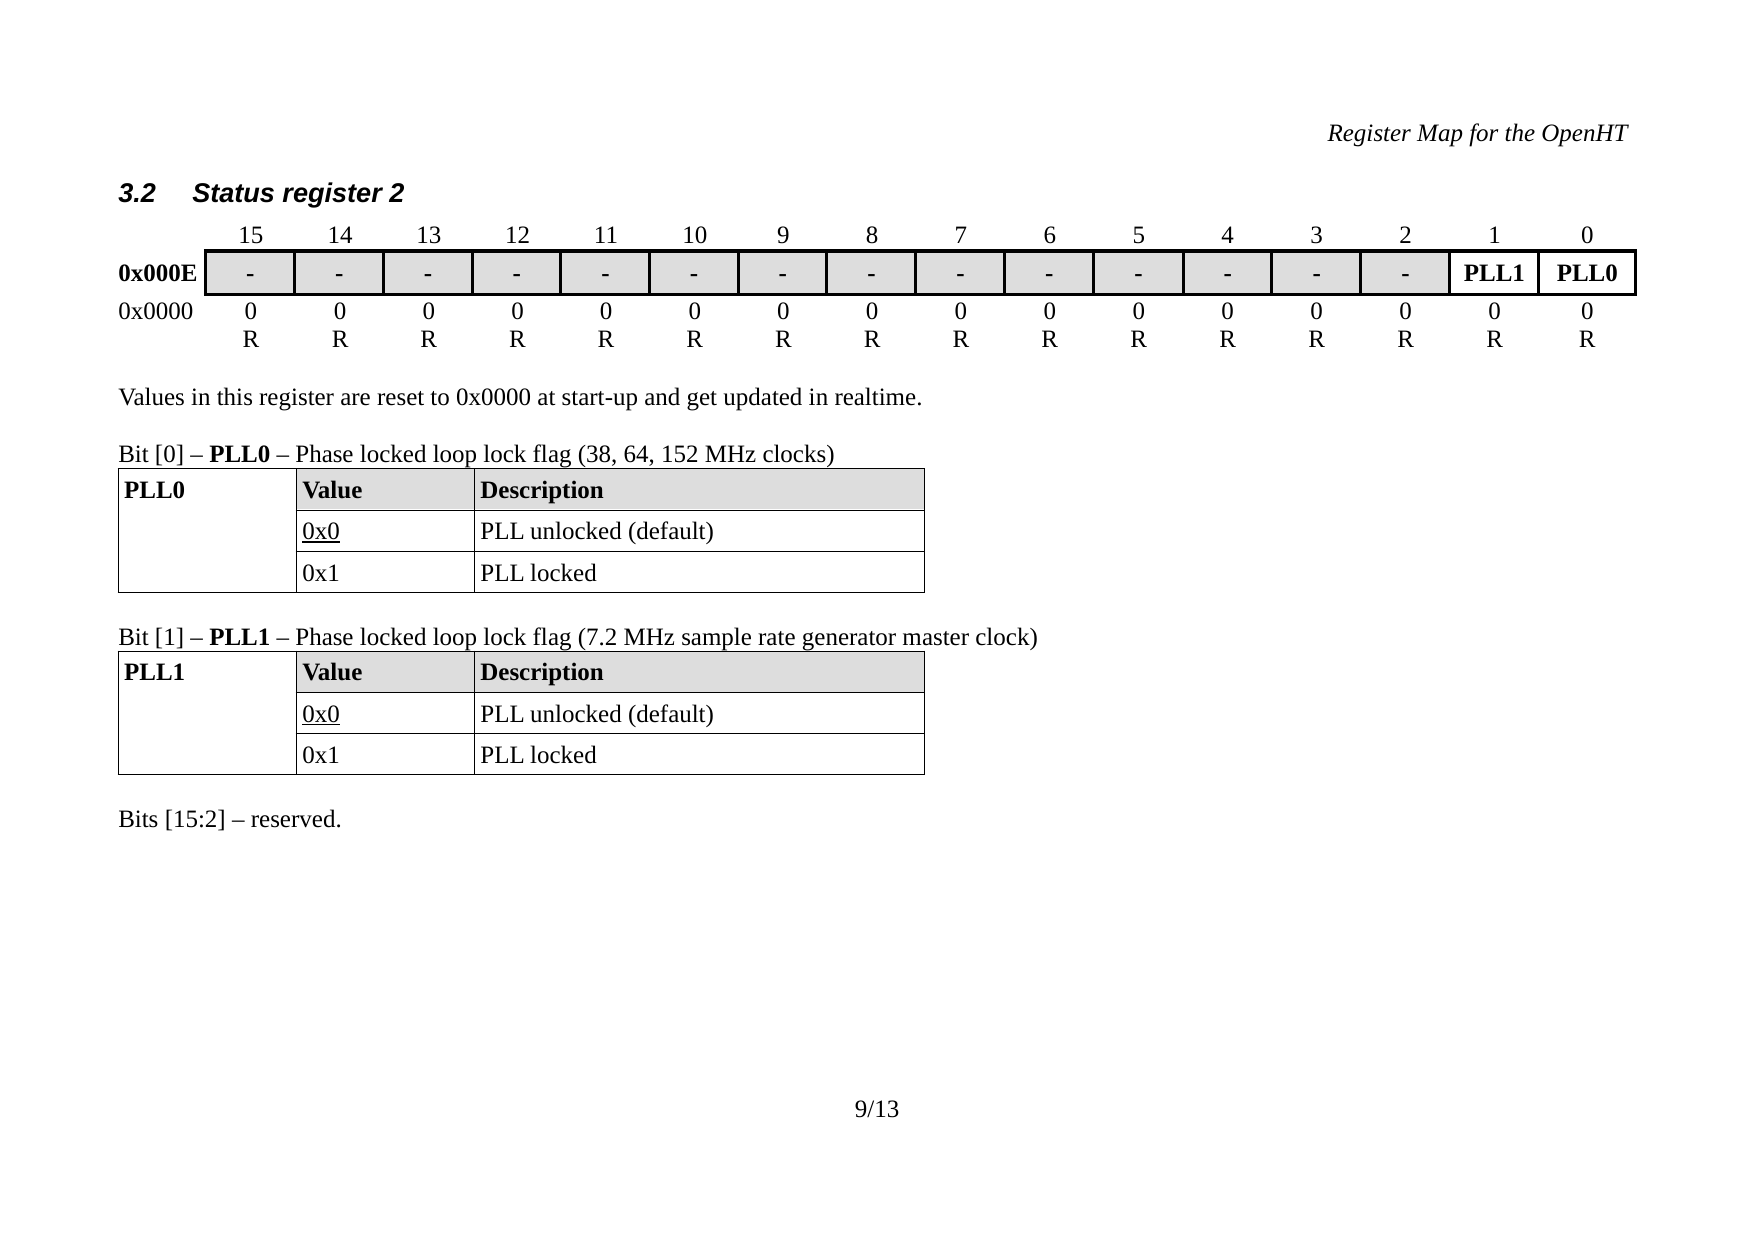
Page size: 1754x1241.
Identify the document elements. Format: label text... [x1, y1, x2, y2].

table_cell - [828, 253, 914, 293]
table_cell 0 [561, 296, 650, 324]
table_header 6 [1005, 221, 1094, 249]
table_cell PLL unlocked (default) [475, 693, 924, 733]
table_header 4 [1183, 221, 1272, 249]
table_cell R [1272, 325, 1361, 353]
table_cell - [1273, 253, 1359, 293]
table_cell 0 [1361, 296, 1450, 324]
text Values in this register are reset to 0x0000 at start-up and get updated in realtime. [118, 382, 1635, 411]
text Bit [0] – PLL0 – Phase locked loop lock flag (38, 64, 152 MHz clocks) [118, 439, 1635, 468]
table_cell 0 [1272, 296, 1361, 324]
table_cell PLL1 [1451, 253, 1537, 293]
table_cell R [561, 325, 650, 353]
table_header 7 [916, 221, 1005, 249]
table_cell R [1005, 325, 1094, 353]
table_cell 0 [1005, 296, 1094, 324]
table_header 9 [739, 221, 827, 249]
table_cell [118, 325, 205, 353]
table_cell 0x0000 [118, 293, 205, 324]
table_header 11 [561, 221, 650, 249]
table_header 1 [1450, 221, 1539, 249]
table_cell R [205, 325, 296, 353]
table_header Description [475, 652, 924, 692]
table_cell - [1006, 253, 1092, 293]
table_cell R [916, 325, 1005, 353]
table_header 3 [1272, 221, 1361, 249]
table_cell R [828, 325, 916, 353]
table_header 5 [1094, 221, 1183, 249]
table_cell - [1362, 253, 1448, 293]
table_cell 0 [1094, 296, 1183, 324]
table_cell 0x000E [118, 249, 204, 293]
table_header 13 [384, 221, 473, 249]
table_cell 0 [296, 296, 384, 324]
table_header 8 [828, 221, 916, 249]
table_cell 0x0 [297, 511, 474, 551]
table_cell R [1094, 325, 1183, 353]
table_cell 0 [739, 296, 827, 324]
subtitle Status register 2 [118, 177, 1635, 208]
table_cell 0 [473, 296, 561, 324]
table_cell - [385, 253, 471, 293]
table_header Value [297, 469, 474, 509]
table_header 15 [205, 221, 296, 249]
table_cell 0 [1539, 296, 1635, 324]
table_header Description [475, 469, 924, 509]
table_cell R [739, 325, 827, 353]
table_header PLL1 [119, 652, 296, 774]
table_cell 0x1 [297, 734, 474, 774]
table_cell R [1183, 325, 1272, 353]
table_cell 0 [1450, 296, 1539, 324]
table_cell R [296, 325, 384, 353]
table_cell 0x1 [297, 552, 474, 592]
table_cell R [1361, 325, 1450, 353]
table_header 12 [473, 221, 561, 249]
table_cell R [1450, 325, 1539, 353]
table_cell - [651, 253, 737, 293]
text Bits [15:2] – reserved. [118, 804, 1635, 833]
table_cell 0 [650, 296, 739, 324]
table_cell 0 [828, 296, 916, 324]
table_header 0 [1539, 221, 1635, 249]
table_cell R [384, 325, 473, 353]
table_cell 0 [916, 296, 1005, 324]
table_header 2 [1361, 221, 1450, 249]
table_cell 0 [205, 296, 296, 324]
table_cell - [917, 253, 1003, 293]
table_cell 0 [384, 296, 473, 324]
table_cell - [207, 253, 293, 293]
table_header PLL0 [119, 469, 296, 592]
table_cell PLL locked [475, 552, 924, 592]
table_header Value [297, 652, 474, 692]
table_cell - [1185, 253, 1270, 293]
table_cell R [473, 325, 561, 353]
table_cell R [650, 325, 739, 353]
table_header 14 [296, 221, 384, 249]
table_cell 0 [1183, 296, 1272, 324]
table_cell 0x0 [297, 693, 474, 733]
table_cell - [740, 253, 825, 293]
text Bit [1] – PLL1 – Phase locked loop lock flag (7.2 MHz sample rate generator master clock) [118, 622, 1635, 651]
table_cell PLL unlocked (default) [475, 511, 924, 551]
table_header [118, 221, 205, 249]
table_cell - [474, 253, 559, 293]
table_cell - [1095, 253, 1182, 293]
table_cell PLL0 [1540, 253, 1634, 293]
table_cell PLL locked [475, 734, 924, 774]
table_header 10 [650, 221, 739, 249]
table_cell - [562, 253, 648, 293]
table_cell R [1539, 325, 1635, 353]
table_cell - [296, 253, 382, 293]
